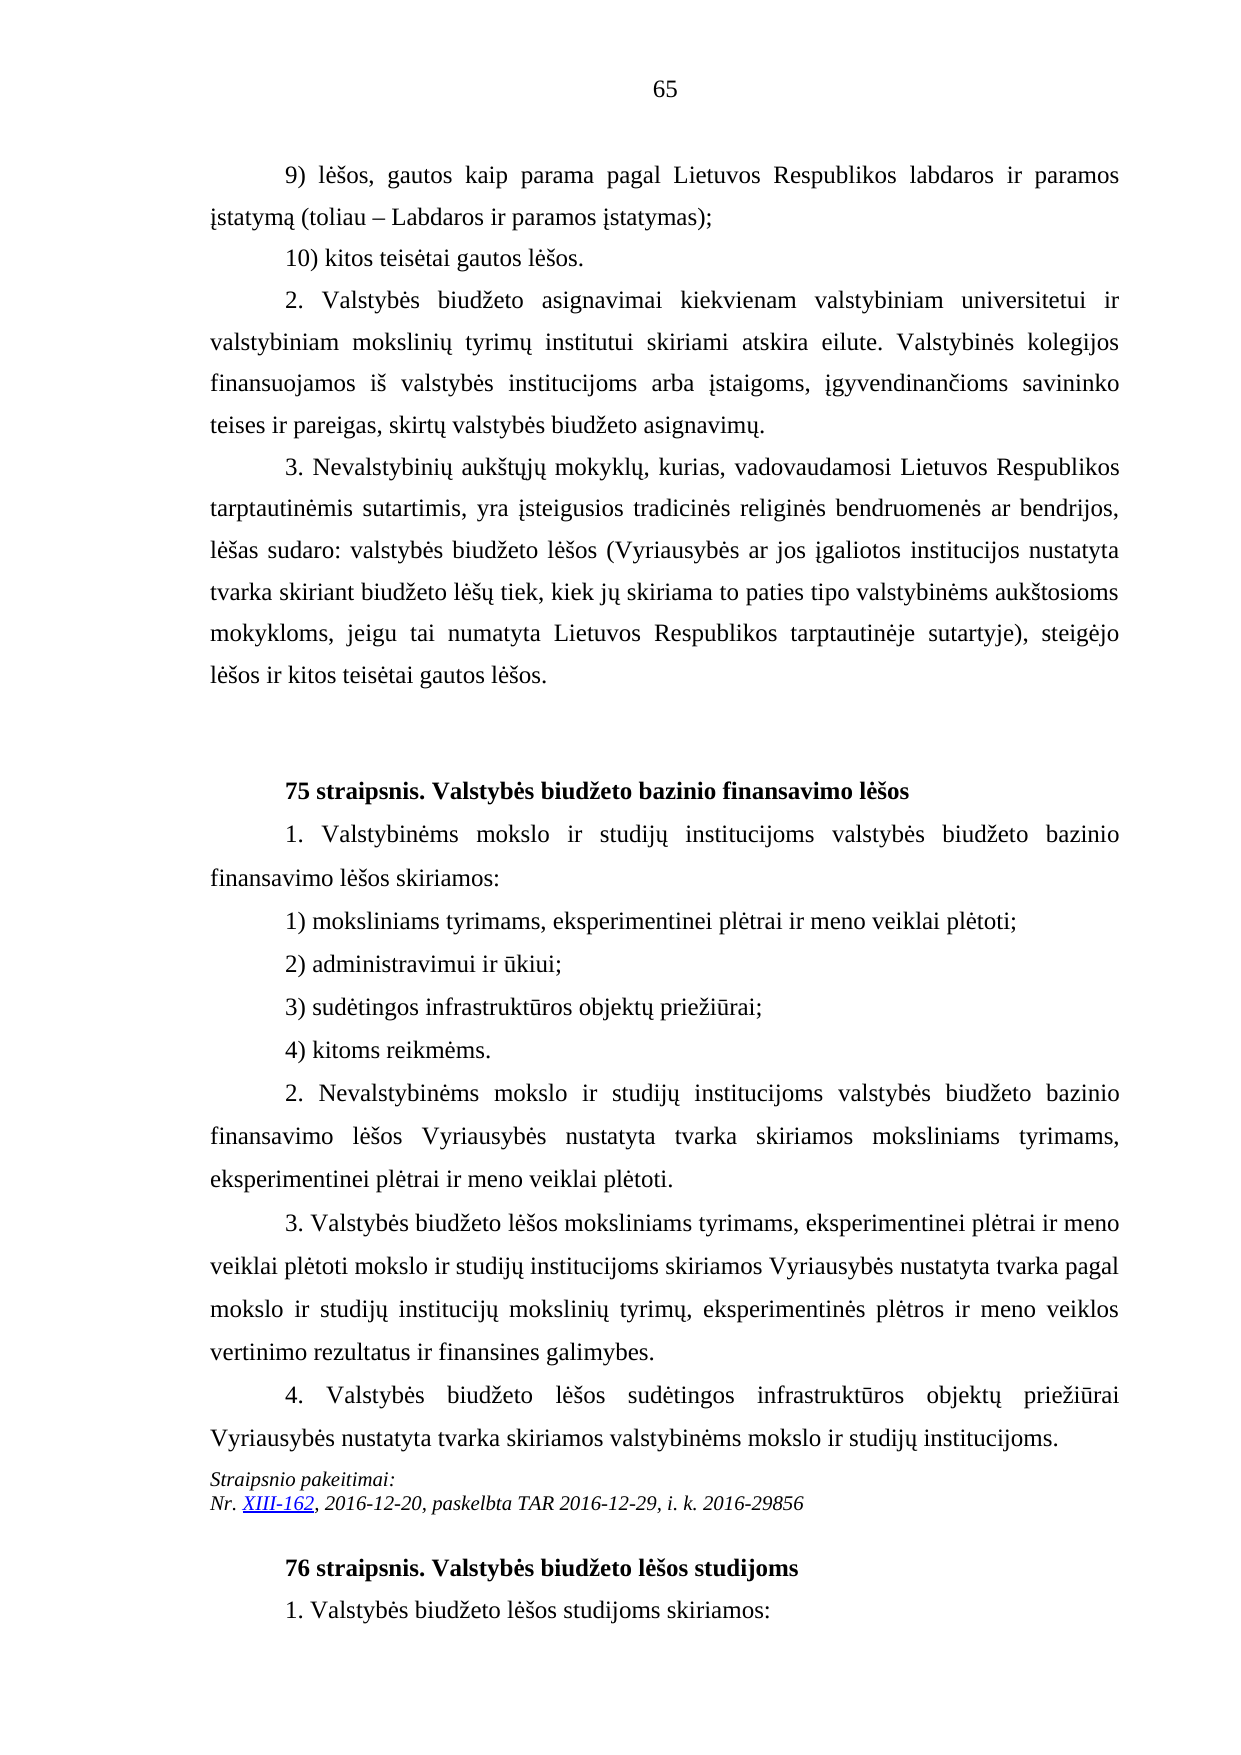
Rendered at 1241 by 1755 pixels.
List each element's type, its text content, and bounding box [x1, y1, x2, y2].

text 76 straipsnis. Valstybės biudžeto lėšos studijoms [210, 1543, 1120, 1585]
text 1) moksliniams tyrimams, eksperimentinei plėtrai ir meno veiklai plėtoti; [210, 906, 1120, 934]
text 10) kitos teisėtai gautos lėšos. [210, 233, 1120, 275]
text Nr. XIII-162, 2016-12-20, paskelbta TAR 2016-12-29, i. k. 2016-29856 [210, 1491, 1120, 1514]
text 3. Valstybės biudžeto lėšos moksliniams tyrimams, eksperimentinei plėtrai ir meno veiklai plėtoti mokslo ir studijų institucijoms skiriamos Vyriausybės nustatyta tvarka pagal mokslo ir studijų institucijų mokslinių tyrimų, eksperimentinės plėtros ir meno veiklos vertinimo rezultatus ir finansines galimybes. [210, 1208, 1120, 1366]
text 2. Valstybės biudžeto asignavimai kiekvienam valstybiniam universitetui ir valstybiniam mokslinių tyrimų institutui skiriami atskira eilute. Valstybinės kolegijos finansuojamos iš valstybės institucijoms arba įstaigoms, įgyvendinančioms savininko teises ir pareigas, skirtų valstybės biudžeto asignavimų. [210, 275, 1120, 442]
text Straipsnio pakeitimai: [210, 1466, 1120, 1491]
text 2. Nevalstybinėms mokslo ir studijų institucijoms valstybės biudžeto bazinio finansavimo lėšos Vyriausybės nustatyta tvarka skiriamos moksliniams tyrimams, eksperimentinei plėtrai ir meno veiklai plėtoti. [210, 1078, 1120, 1193]
text 1. Valstybinėms mokslo ir studijų institucijoms valstybės biudžeto bazinio finansavimo lėšos skiriamos: [210, 819, 1120, 891]
text 1. Valstybės biudžeto lėšos studijoms skiriamos: [210, 1585, 1120, 1627]
text 2) administravimui ir ūkiui; [210, 949, 1120, 978]
text 4) kitoms reikmėms. [210, 1035, 1120, 1064]
text 9) lėšos, gautos kaip parama pagal Lietuvos Respublikos labdaros ir paramos įstatymą (toliau – Labdaros ir paramos įstatymas); [210, 150, 1120, 233]
text 75 straipsnis. Valstybės biudžeto bazinio finansavimo lėšos [210, 776, 1120, 805]
text 3. Nevalstybinių aukštųjų mokyklų, kurias, vadovaudamosi Lietuvos Respublikos tarptautinėmis sutartimis, yra įsteigusios tradicinės religinės bendruomenės ar bendrijos, lėšas sudaro: valstybės biudžeto lėšos (Vyriausybės ar jos įgaliotos institucijos nustatyta tvarka skiriant biudžeto lėšų tiek, kiek jų skiriama to paties tipo valstybinėms aukštosioms mokykloms, jeigu tai numatyta Lietuvos Respublikos tarptautinėje sutartyje), steigėjo lėšos ir kitos teisėtai gautos lėšos. [210, 442, 1120, 692]
text 4. Valstybės biudžeto lėšos sudėtingos infrastruktūros objektų priežiūrai Vyriausybės nustatyta tvarka skiriamos valstybinėms mokslo ir studijų institucijoms. [210, 1380, 1120, 1452]
text 3) sudėtingos infrastruktūros objektų priežiūrai; [210, 992, 1120, 1021]
